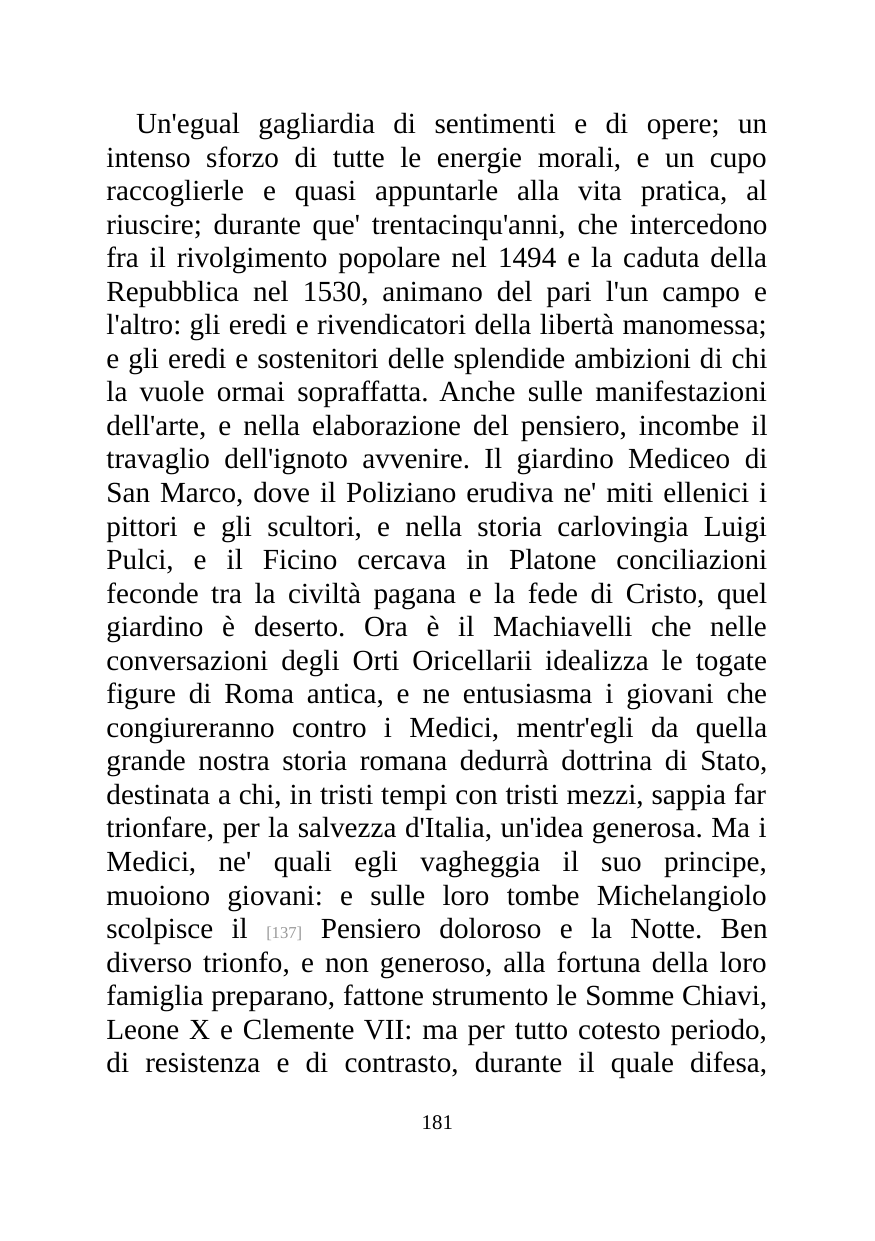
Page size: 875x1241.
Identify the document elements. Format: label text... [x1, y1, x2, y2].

text Un'egual gagliardia di sentimenti e di opere; un intenso sforzo di tutte le energie morali, e un cupo raccoglierle e quasi appuntarle alla vita pratica, al riuscire; durante que' trentacinqu'anni, che intercedono fra il rivolgimento popolare nel 1494 e la caduta della Repubblica nel 1530, animano del pari l'un campo e l'altro: gli eredi e rivendicatori della libertà manomessa; e gli eredi e sostenitori delle splendide ambizioni di chi la vuole ormai sopraffatta. Anche sulle manifestazioni dell'arte, e nella elaborazione del pensiero, incombe il travaglio dell'ignoto avvenire. Il giardino Mediceo di San Marco, dove il Poliziano erudiva ne' miti ellenici i pittori e gli scultori, e nella storia carlovingia Luigi Pulci, e il Ficino cercava in Platone conciliazioni feconde tra la civiltà pagana e la fede di Cristo, quel giardino è deserto. Ora è il Machiavelli che nelle conversazioni degli Orti Oricellarii idealizza le togate figure di Roma antica, e ne entusiasma i giovani che congiureranno contro i Medici, mentr'egli da quella grande nostra storia romana dedurrà dottrina di Stato, destinata a chi, in tristi tempi con tristi mezzi, sappia far trionfare, per la salvezza d'Italia, un'idea generosa. Ma i Medici, ne' quali egli vagheggia il suo principe, muoiono giovani: e sulle loro tombe Michelangiolo scolpisce il [137] Pensiero doloroso e la Notte. Ben diverso trionfo, e non generoso, alla fortuna della loro famiglia preparano, fattone strumento le Somme Chiavi, Leone X e Clemente VII: ma per tutto cotesto periodo, di resistenza e di contrasto, durante il quale difesa, [106, 106, 768, 1079]
